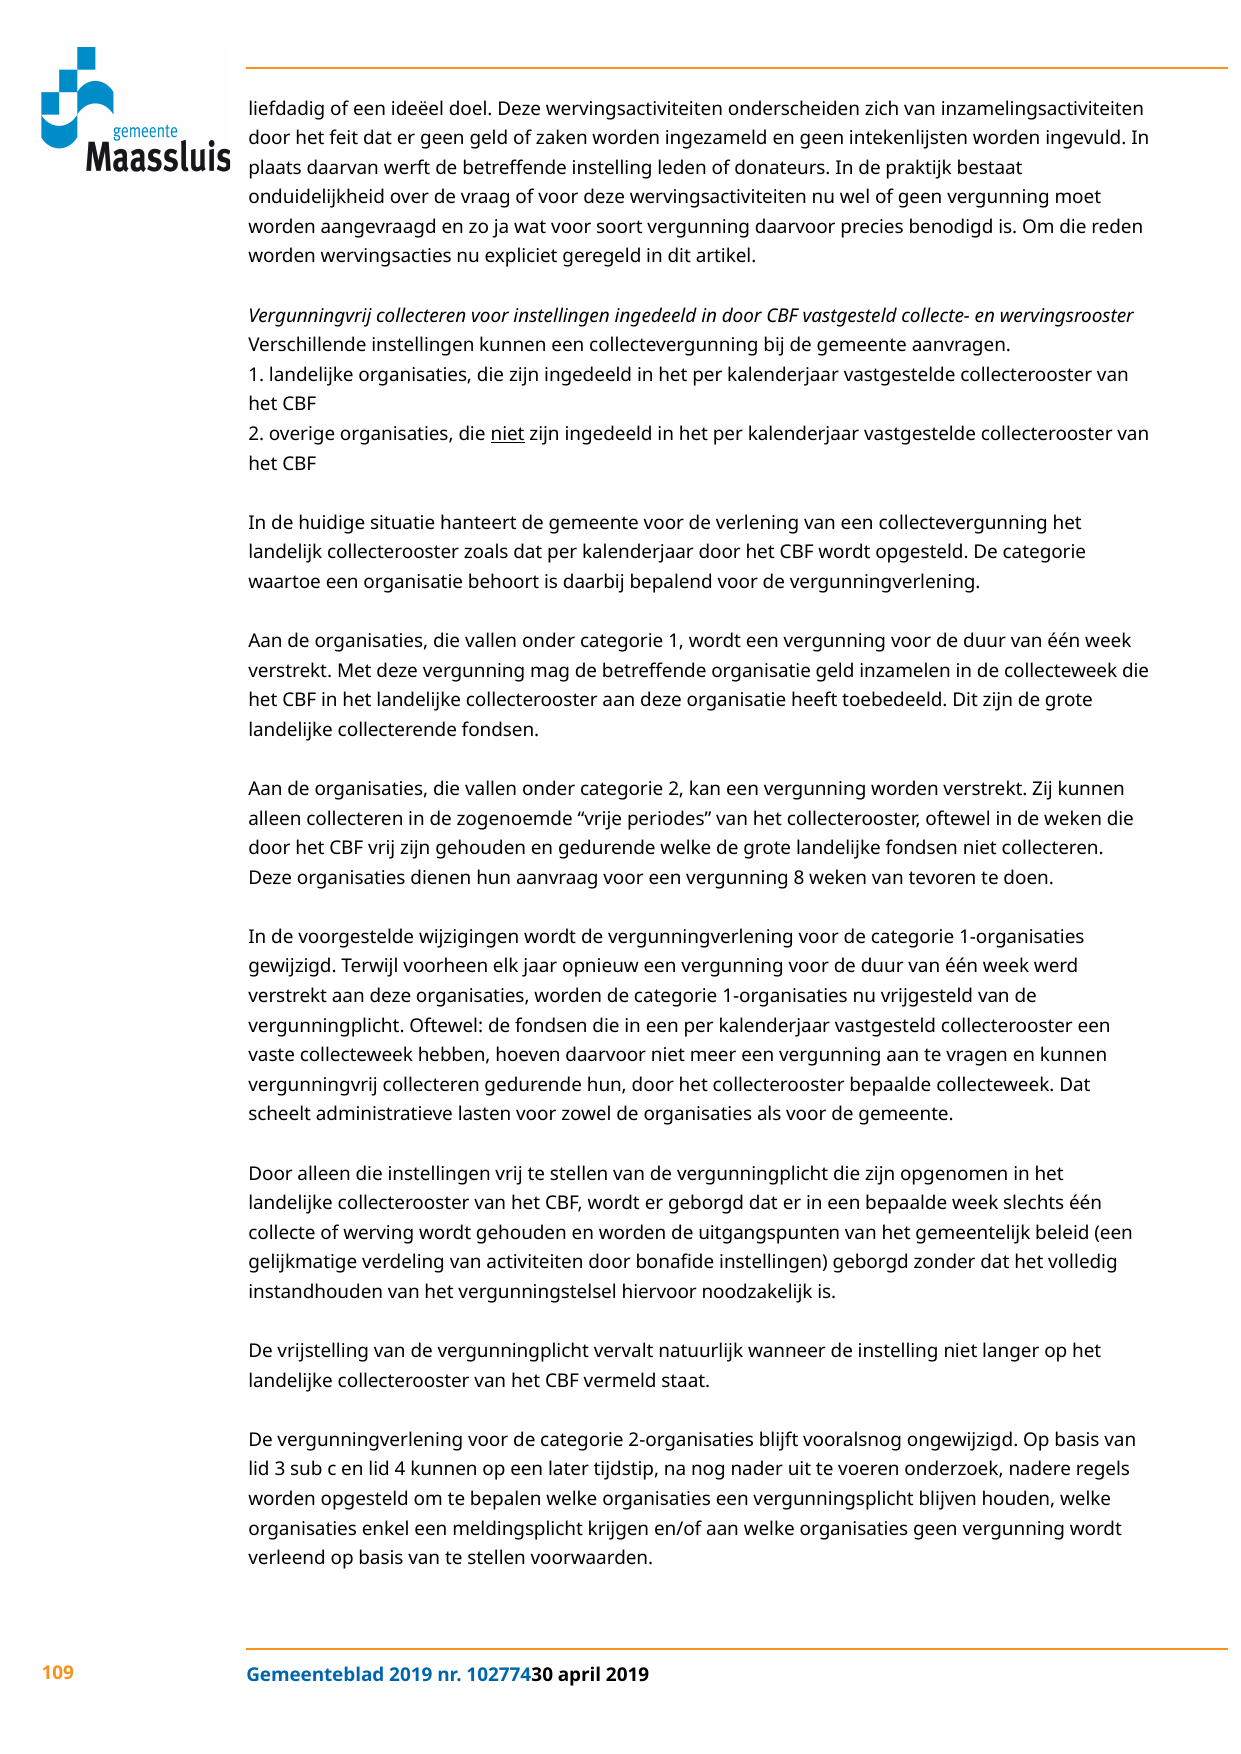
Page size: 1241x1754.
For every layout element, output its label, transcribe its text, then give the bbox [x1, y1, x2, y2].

text De vrijstelling van de vergunningplicht vervalt natuurlijk wanneer de instelling niet langer op het landelijke collecterooster van het CBF vermeld staat. [248, 1337, 1152, 1393]
picture [41, 47, 231, 172]
picture [41, 47, 77, 92]
text Aan de organisaties, die vallen onder categorie 1, wordt een vergunning voor de duur van één week verstrekt. Met deze vergunning mag de betreffende organisatie geld inzamelen in de collecteweek die het CBF in het landelijke collecterooster aan deze organisatie heeft toebedeeld. Dit zijn de grote landelijke collecterende fondsen. [248, 627, 1152, 742]
text Verschillende instellingen kunnen een collectevergunning bij de gemeente aanvragen. [248, 331, 1152, 357]
text 2. overige organisaties, die niet zijn ingedeeld in het per kalenderjaar vastgestelde collecterooster van het CBF [248, 420, 1152, 476]
text In de voorgestelde wijzigingen wordt de vergunningverlening voor de categorie 1-organisaties gewijzigd. Terwijl voorheen elk jaar opnieuw een vergunning voor de duur van één week werd verstrekt aan deze organisaties, worden de categorie 1-organisaties nu vrijgesteld van de vergunningplicht. Oftewel: de fondsen die in een per kalenderjaar vastgesteld collecterooster een vaste collecteweek hebben, hoeven daarvoor niet meer een vergunning aan te vragen en kunnen vergunningvrij collecteren gedurende hun, door het collecterooster bepaalde collecteweek. Dat scheelt administratieve lasten voor zowel de organisaties als voor de gemeente. [248, 923, 1152, 1126]
text Vergunningvrij collecteren voor instellingen ingedeeld in door CBF vastgesteld collecte- en wervingsrooster [248, 302, 1152, 328]
text liefdadig of een ideëel doel. Deze wervingsactiviteiten onderscheiden zich van inzamelingsactiviteiten door het feit dat er geen geld of zaken worden ingezameld en geen intekenlijsten worden ingevuld. In plaats daarvan werft de betreffende instelling leden of donateurs. In de praktijk bestaat onduidelijkheid over de vraag of voor deze wervingsactiviteiten nu wel of geen vergunning moet worden aangevraagd en zo ja wat voor soort vergunning daarvoor precies benodigd is. Om die reden worden wervingsacties nu expliciet geregeld in dit artikel. [248, 95, 1152, 268]
text 1. landelijke organisaties, die zijn ingedeeld in het per kalenderjaar vastgestelde collecterooster van het CBF [248, 361, 1152, 416]
text Aan de organisaties, die vallen onder categorie 2, kan een vergunning worden verstrekt. Zij kunnen alleen collecteren in de zogenoemde “vrije periodes” van het collecterooster, oftewel in de weken die door het CBF vrij zijn gehouden en gedurende welke de grote landelijke fondsen niet collecteren. Deze organisaties dienen hun aanvraag voor een vergunning 8 weken van tevoren te doen. [248, 775, 1152, 890]
text In de huidige situatie hanteert de gemeente voor de verlening van een collectevergunning het landelijk collecterooster zoals dat per kalenderjaar door het CBF wordt opgesteld. De categorie waartoe een organisatie behoort is daarbij bepalend voor de vergunningverlening. [248, 509, 1152, 594]
text Door alleen die instellingen vrij te stellen van de vergunningplicht die zijn opgenomen in het landelijke collecterooster van het CBF, wordt er geborgd dat er in een bepaalde week slechts één collecte of werving wordt gehouden en worden de uitgangspunten van het gemeentelijk beleid (een gelijkmatige verdeling van activiteiten door bonafide instellingen) geborgd zonder dat het volledig instandhouden van het vergunningstelsel hiervoor noodzakelijk is. [248, 1160, 1152, 1304]
text De vergunningverlening voor de categorie 2-organisaties blijft vooralsnog ongewijzigd. Op basis van lid 3 sub c en lid 4 kunnen op een later tijdstip, na nog nader uit te voeren onderzoek, nadere regels worden opgesteld om te bepalen welke organisaties een vergunningsplicht blijven houden, welke organisaties enkel een meldingsplicht krijgen en/of aan welke organisaties geen vergunning wordt verleend op basis van te stellen voorwaarden. [248, 1426, 1152, 1570]
